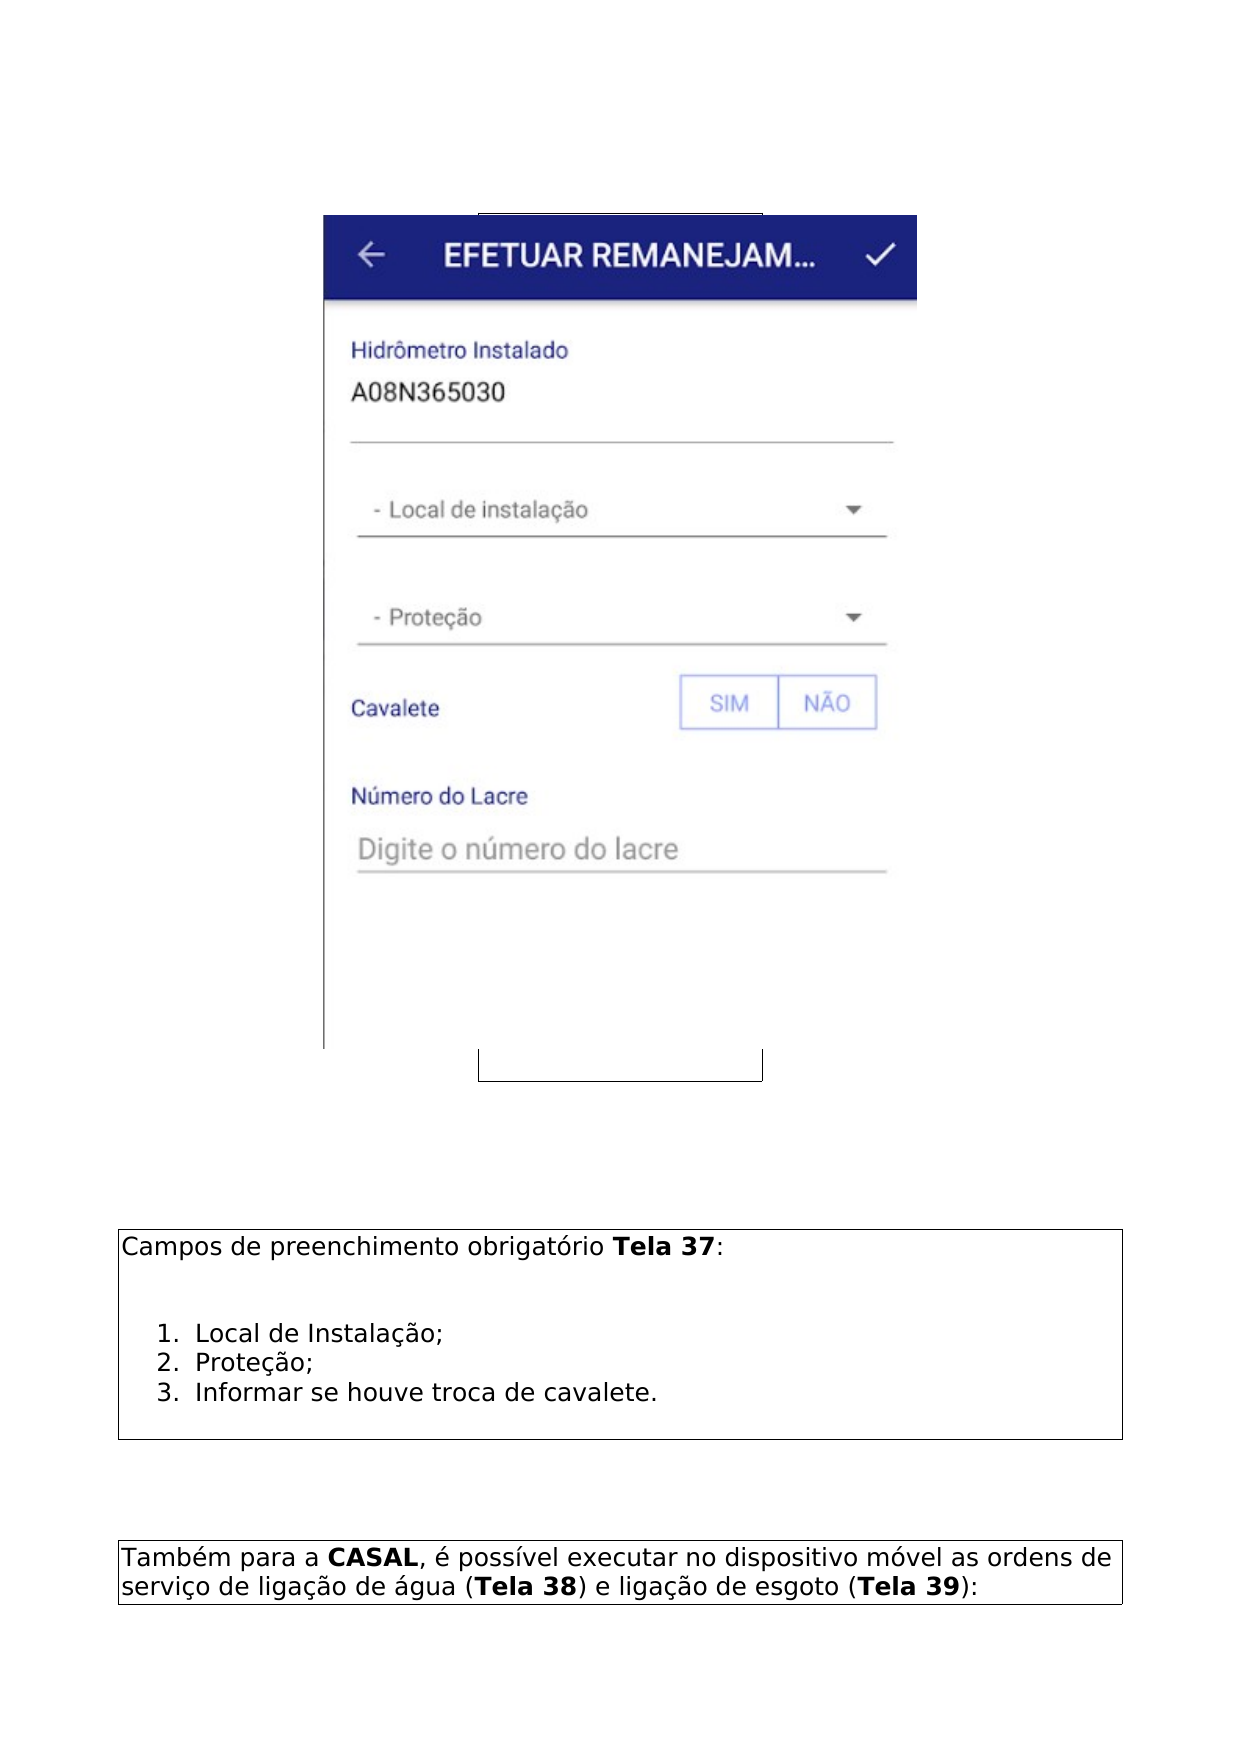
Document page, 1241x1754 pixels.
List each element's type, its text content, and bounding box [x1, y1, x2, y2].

table_header Também para a CASAL, é possível executar no dispositivo móvel as ordens de serviço de ligação de água (Tela 38) e ligação de esgoto (Tela 39): [119, 1541, 1122, 1604]
table_header [479, 1049, 762, 1081]
table_header Campos de preenchimento obrigatório Tela 37: Local de Instalação; Proteção; Informar se houve troca de cavalete. [119, 1230, 1122, 1439]
picture [323, 215, 917, 1049]
